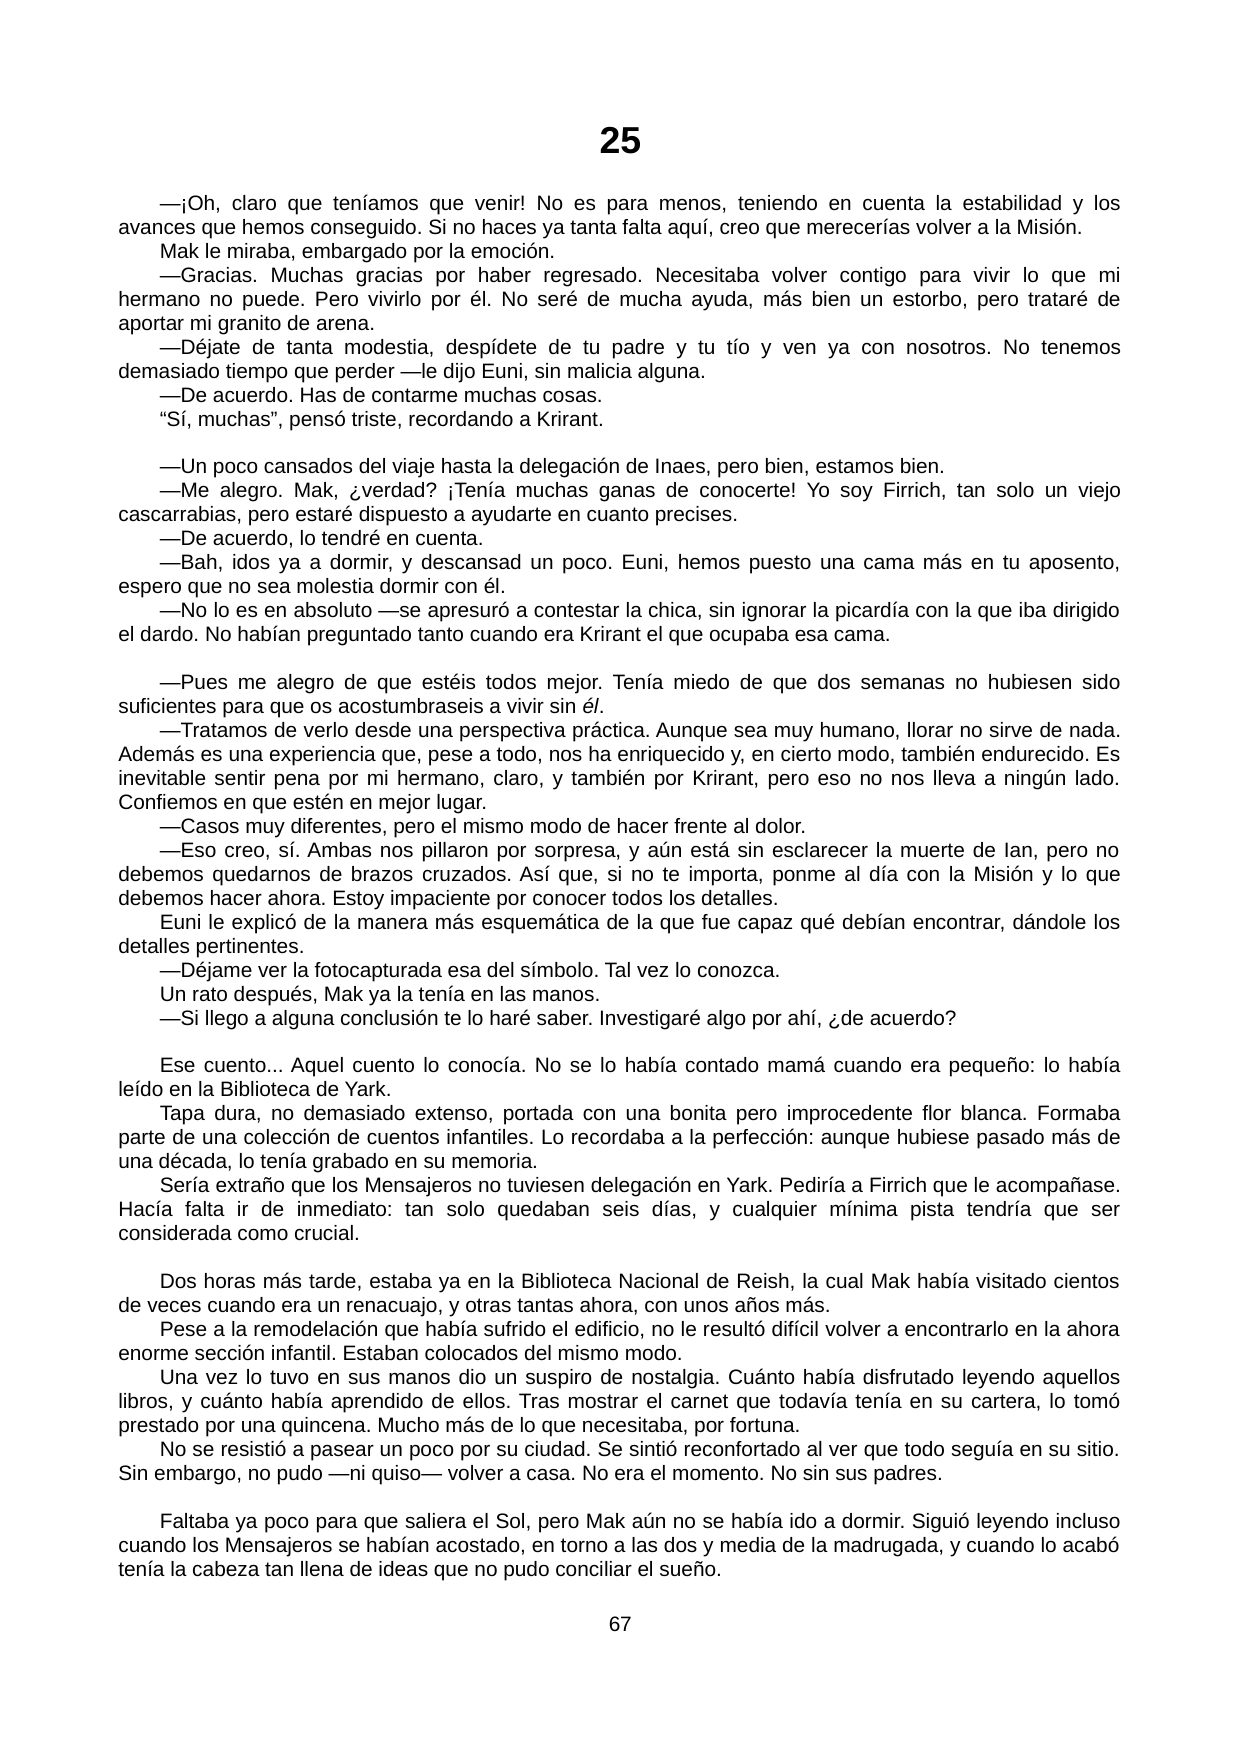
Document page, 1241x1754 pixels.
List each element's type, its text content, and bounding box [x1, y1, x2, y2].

text Pese a la remodelación que había sufrido el edificio, no le resultó difícil volver a encontrarlo en la ahora enorme sección infantil. Estaban colocados del mismo modo. [118, 1317, 1122, 1365]
text ―Déjate de tanta modestia, despídete de tu padre y tu tío y ven ya con nosotros. No tenemos demasiado tiempo que perder ―le dijo Euni, sin malicia alguna. [118, 334, 1122, 382]
text “Sí, muchas”, pensó triste, recordando a Krirant. [118, 406, 1122, 430]
text ―De acuerdo. Has de contarme muchas cosas. [118, 382, 1122, 406]
text ―¡Oh, claro que teníamos que venir! No es para menos, teniendo en cuenta la estabilidad y los avances que hemos conseguido. Si no haces ya tanta falta aquí, creo que merecerías volver a la Misión. [118, 191, 1122, 239]
text ―Tratamos de verlo desde una perspectiva práctica. Aunque sea muy humano, llorar no sirve de nada. Además es una experiencia que, pese a todo, nos ha enriquecido y, en cierto modo, también endurecido. Es inevitable sentir pena por mi hermano, claro, y también por Krirant, pero eso no nos lleva a ningún lado. Confiemos en que estén en mejor lugar. [118, 718, 1122, 814]
subtitle 25 [118, 118, 1122, 161]
text ―Gracias. Muchas gracias por haber regresado. Necesitaba volver contigo para vivir lo que mi hermano no puede. Pero vivirlo por él. No seré de mucha ayuda, más bien un estorbo, pero trataré de aportar mi granito de arena. [118, 263, 1122, 334]
text ―No lo es en absoluto ―se apresuró a contestar la chica, sin ignorar la picardía con la que iba dirigido el dardo. No habían preguntado tanto cuando era Krirant el que ocupaba esa cama. [118, 598, 1122, 646]
text ―Un poco cansados del viaje hasta la delegación de Inaes, pero bien, estamos bien. [118, 454, 1122, 478]
text Faltaba ya poco para que saliera el Sol, pero Mak aún no se había ido a dormir. Siguió leyendo incluso cuando los Mensajeros se habían acostado, en torno a las dos y media de la madrugada, y cuando lo acabó tenía la cabeza tan llena de ideas que no pudo conciliar el sueño. [118, 1508, 1122, 1580]
text Dos horas más tarde, estaba ya en la Biblioteca Nacional de Reish, la cual Mak había visitado cientos de veces cuando era un renacuajo, y otras tantas ahora, con unos años más. [118, 1269, 1122, 1317]
text No se resistió a pasear un poco por su ciudad. Se sintió reconfortado al ver que todo seguía en su sitio. Sin embargo, no pudo ―ni quiso― volver a casa. No era el momento. No sin sus padres. [118, 1437, 1122, 1484]
text Un rato después, Mak ya la tenía en las manos. [118, 981, 1122, 1005]
text ―Si llego a alguna conclusión te lo haré saber. Investigaré algo por ahí, ¿de acuerdo? [118, 1005, 1122, 1029]
text Una vez lo tuvo en sus manos dio un suspiro de nostalgia. Cuánto había disfrutado leyendo aquellos libros, y cuánto había aprendido de ellos. Tras mostrar el carnet que todavía tenía en su cartera, lo tomó prestado por una quincena. Mucho más de lo que necesitaba, por fortuna. [118, 1365, 1122, 1437]
text ―Déjame ver la fotocapturada esa del símbolo. Tal vez lo conozca. [118, 957, 1122, 981]
text ―Pues me alegro de que estéis todos mejor. Tenía miedo de que dos semanas no hubiesen sido suficientes para que os acostumbraseis a vivir sin él. [118, 670, 1122, 718]
text ―Casos muy diferentes, pero el mismo modo de hacer frente al dolor. [118, 814, 1122, 838]
text ―Eso creo, sí. Ambas nos pillaron por sorpresa, y aún está sin esclarecer la muerte de Ian, pero no debemos quedarnos de brazos cruzados. Así que, si no te importa, ponme al día con la Misión y lo que debemos hacer ahora. Estoy impaciente por conocer todos los detalles. [118, 838, 1122, 909]
text Mak le miraba, embargado por la emoción. [118, 239, 1122, 263]
text ―De acuerdo, lo tendré en cuenta. [118, 526, 1122, 550]
text Euni le explicó de la manera más esquemática de la que fue capaz qué debían encontrar, dándole los detalles pertinentes. [118, 909, 1122, 957]
text ―Me alegro. Mak, ¿verdad? ¡Tenía muchas ganas de conocerte! Yo soy Firrich, tan solo un viejo cascarrabias, pero estaré dispuesto a ayudarte en cuanto precises. [118, 478, 1122, 526]
text Tapa dura, no demasiado extenso, portada con una bonita pero improcedente flor blanca. Formaba parte de una colección de cuentos infantiles. Lo recordaba a la perfección: aunque hubiese pasado más de una década, lo tenía grabado en su memoria. [118, 1101, 1122, 1173]
text Ese cuento... Aquel cuento lo conocía. No se lo había contado mamá cuando era pequeño: lo había leído en la Biblioteca de Yark. [118, 1053, 1122, 1101]
text Sería extraño que los Mensajeros no tuviesen delegación en Yark. Pediría a Firrich que le acompañase. Hacía falta ir de inmediato: tan solo quedaban seis días, y cualquier mínima pista tendría que ser considerada como crucial. [118, 1173, 1122, 1245]
text ―Bah, idos ya a dormir, y descansad un poco. Euni, hemos puesto una cama más en tu aposento, espero que no sea molestia dormir con él. [118, 550, 1122, 598]
